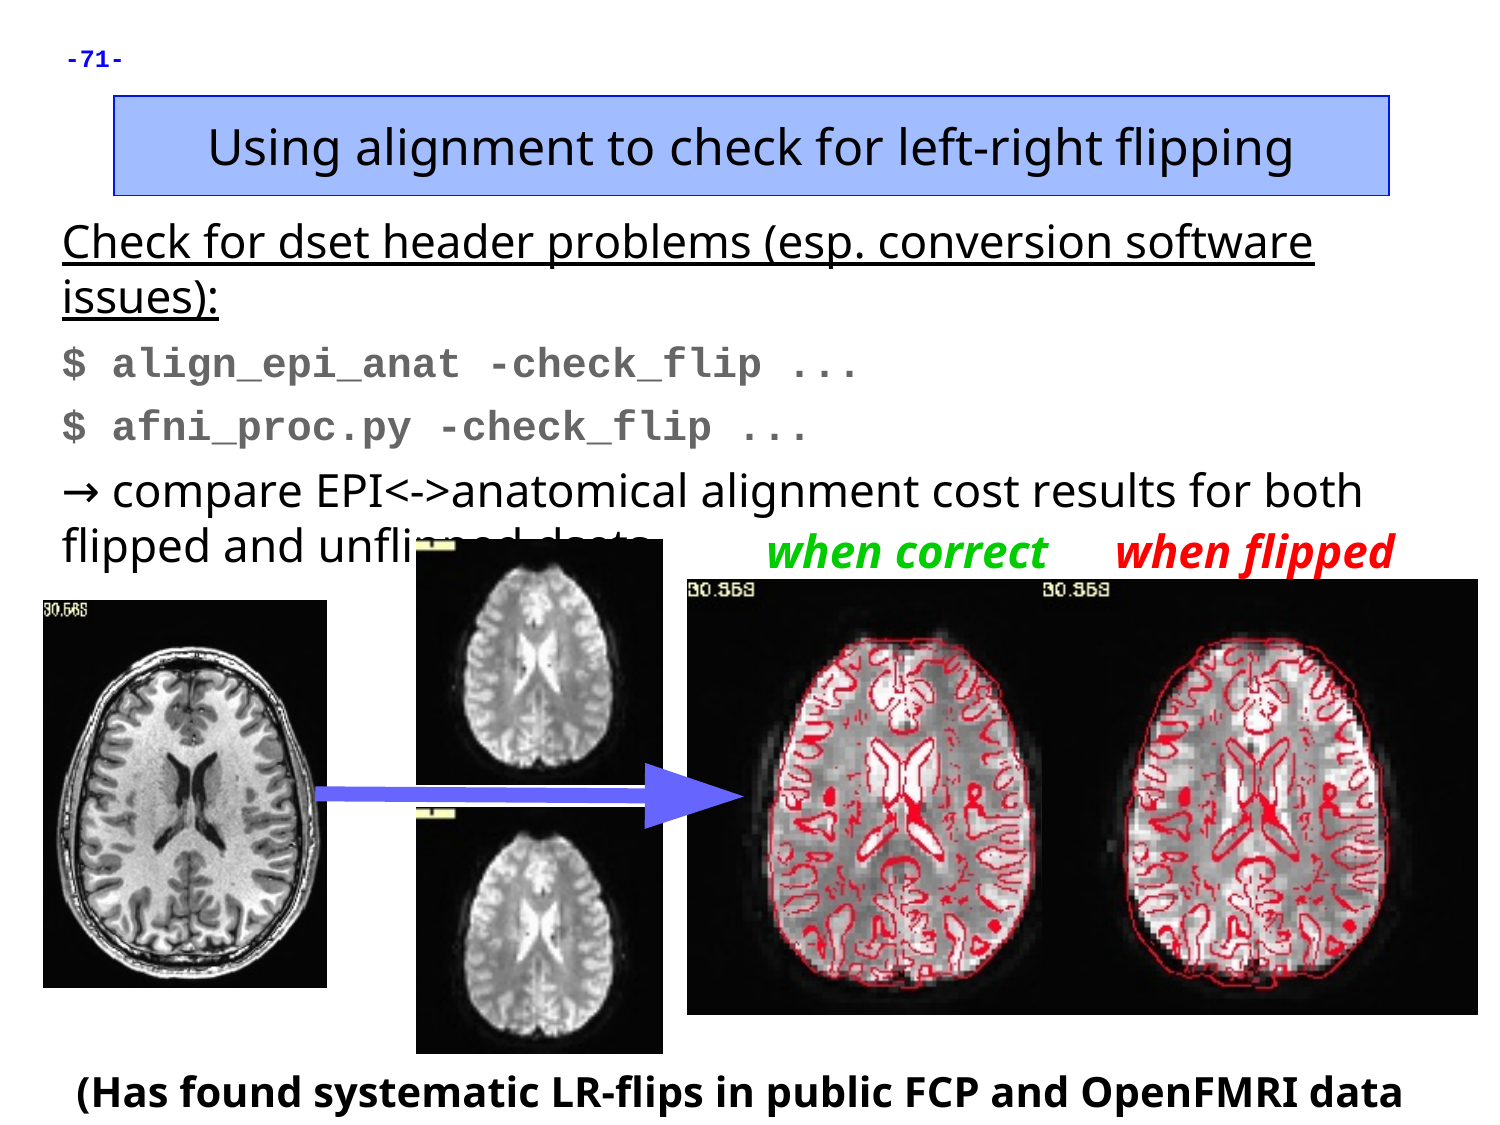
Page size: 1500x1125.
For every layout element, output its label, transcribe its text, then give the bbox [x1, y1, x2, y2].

text_box when flipped [1099, 515, 1412, 579]
picture [416, 539, 663, 786]
picture [43, 600, 327, 988]
picture [687, 579, 1478, 1015]
text_box Using alignment to check for left-right flipping [114, 95, 1389, 196]
text_box Check for dset header problems (esp. conversion software issues): $ align_epi_anat -check_flip ... $ afni_proc.py -check_flip ... → compare EPI<->anatomical alignment cost results for both flipped and unflipped dsets. [45, 204, 1488, 1113]
text_box (Has found systematic LR-flips in public FCP and OpenFMRI data sets.) [61, 1057, 1477, 1123]
text_box when correct [751, 515, 1065, 579]
picture [416, 807, 663, 1054]
